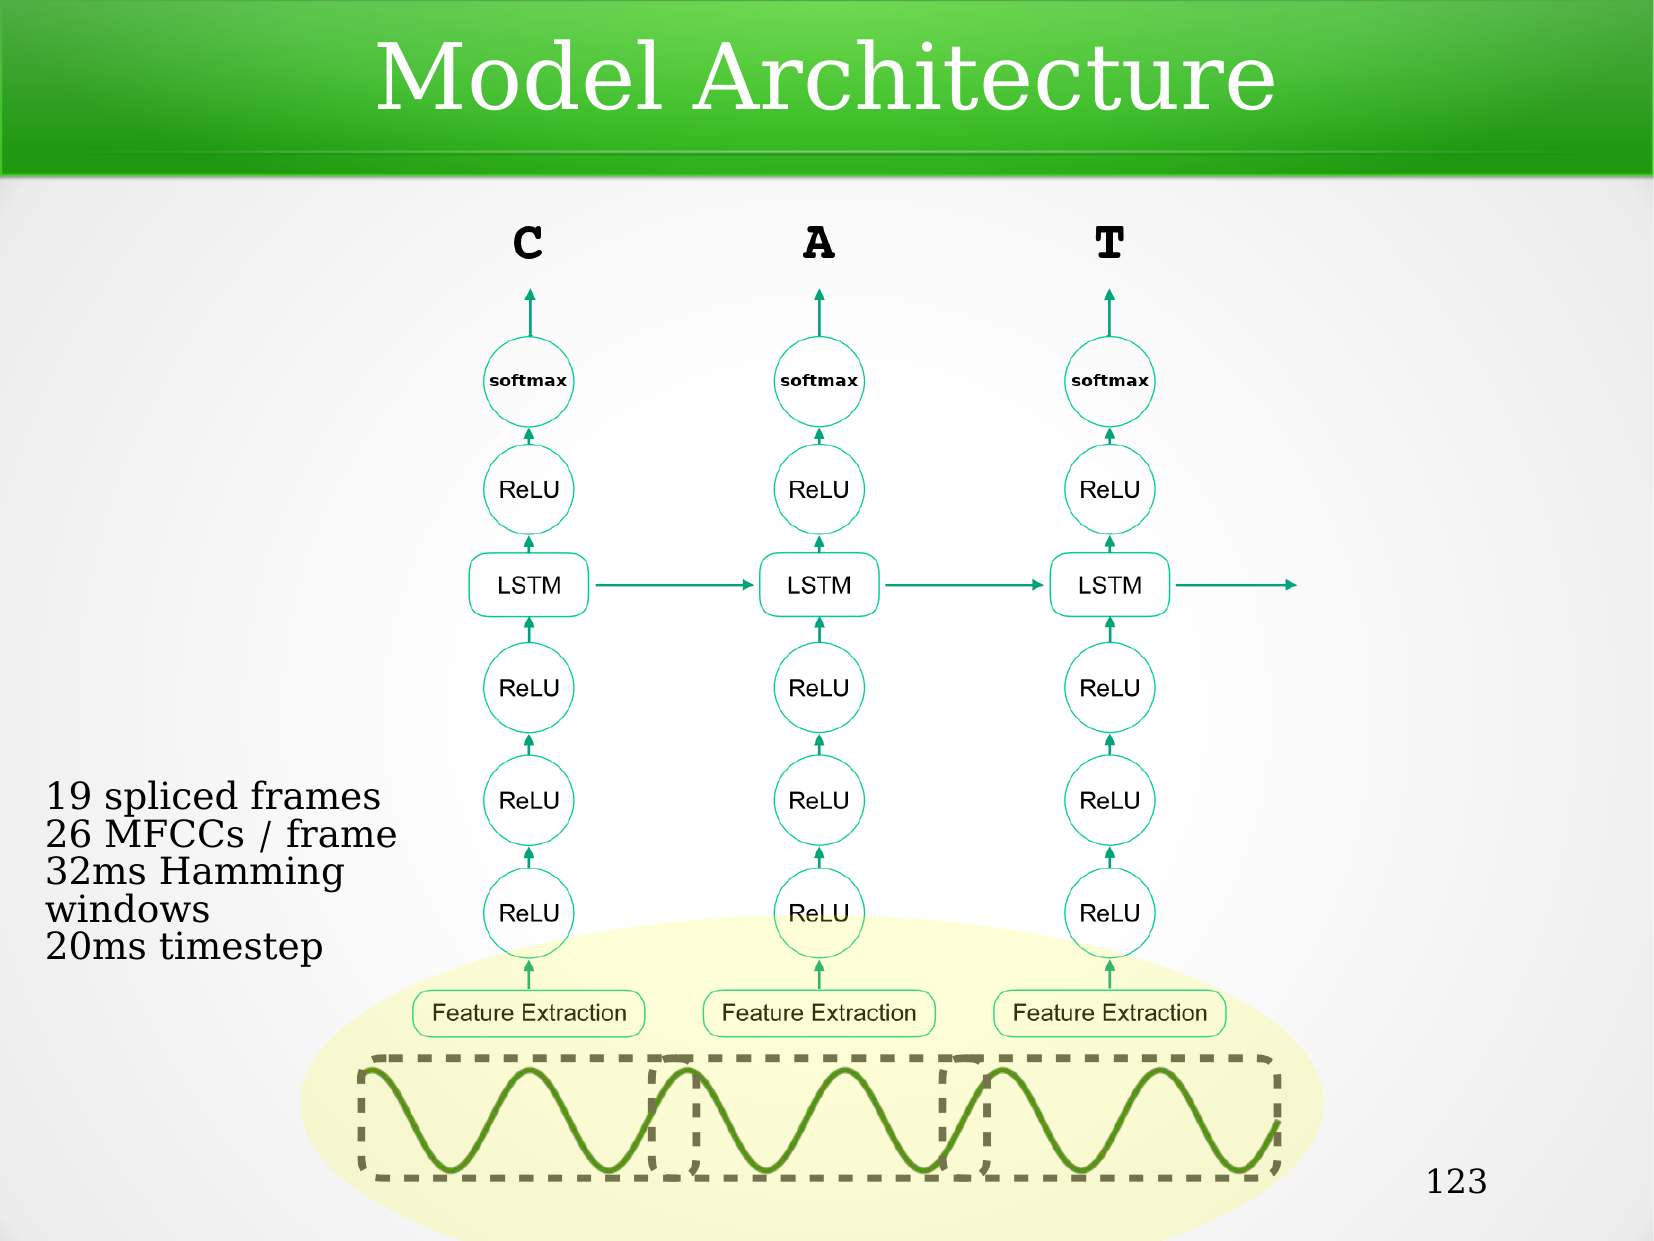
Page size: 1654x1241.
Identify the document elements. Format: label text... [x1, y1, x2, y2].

title Model Architecture [82, 11, 1571, 154]
text_box 19 spliced frames 26 MFCCs / frame 32ms Hamming windows 20ms timestep [30, 772, 526, 1051]
picture [0, 0, 1654, 1241]
text_box [300, 914, 1324, 1241]
